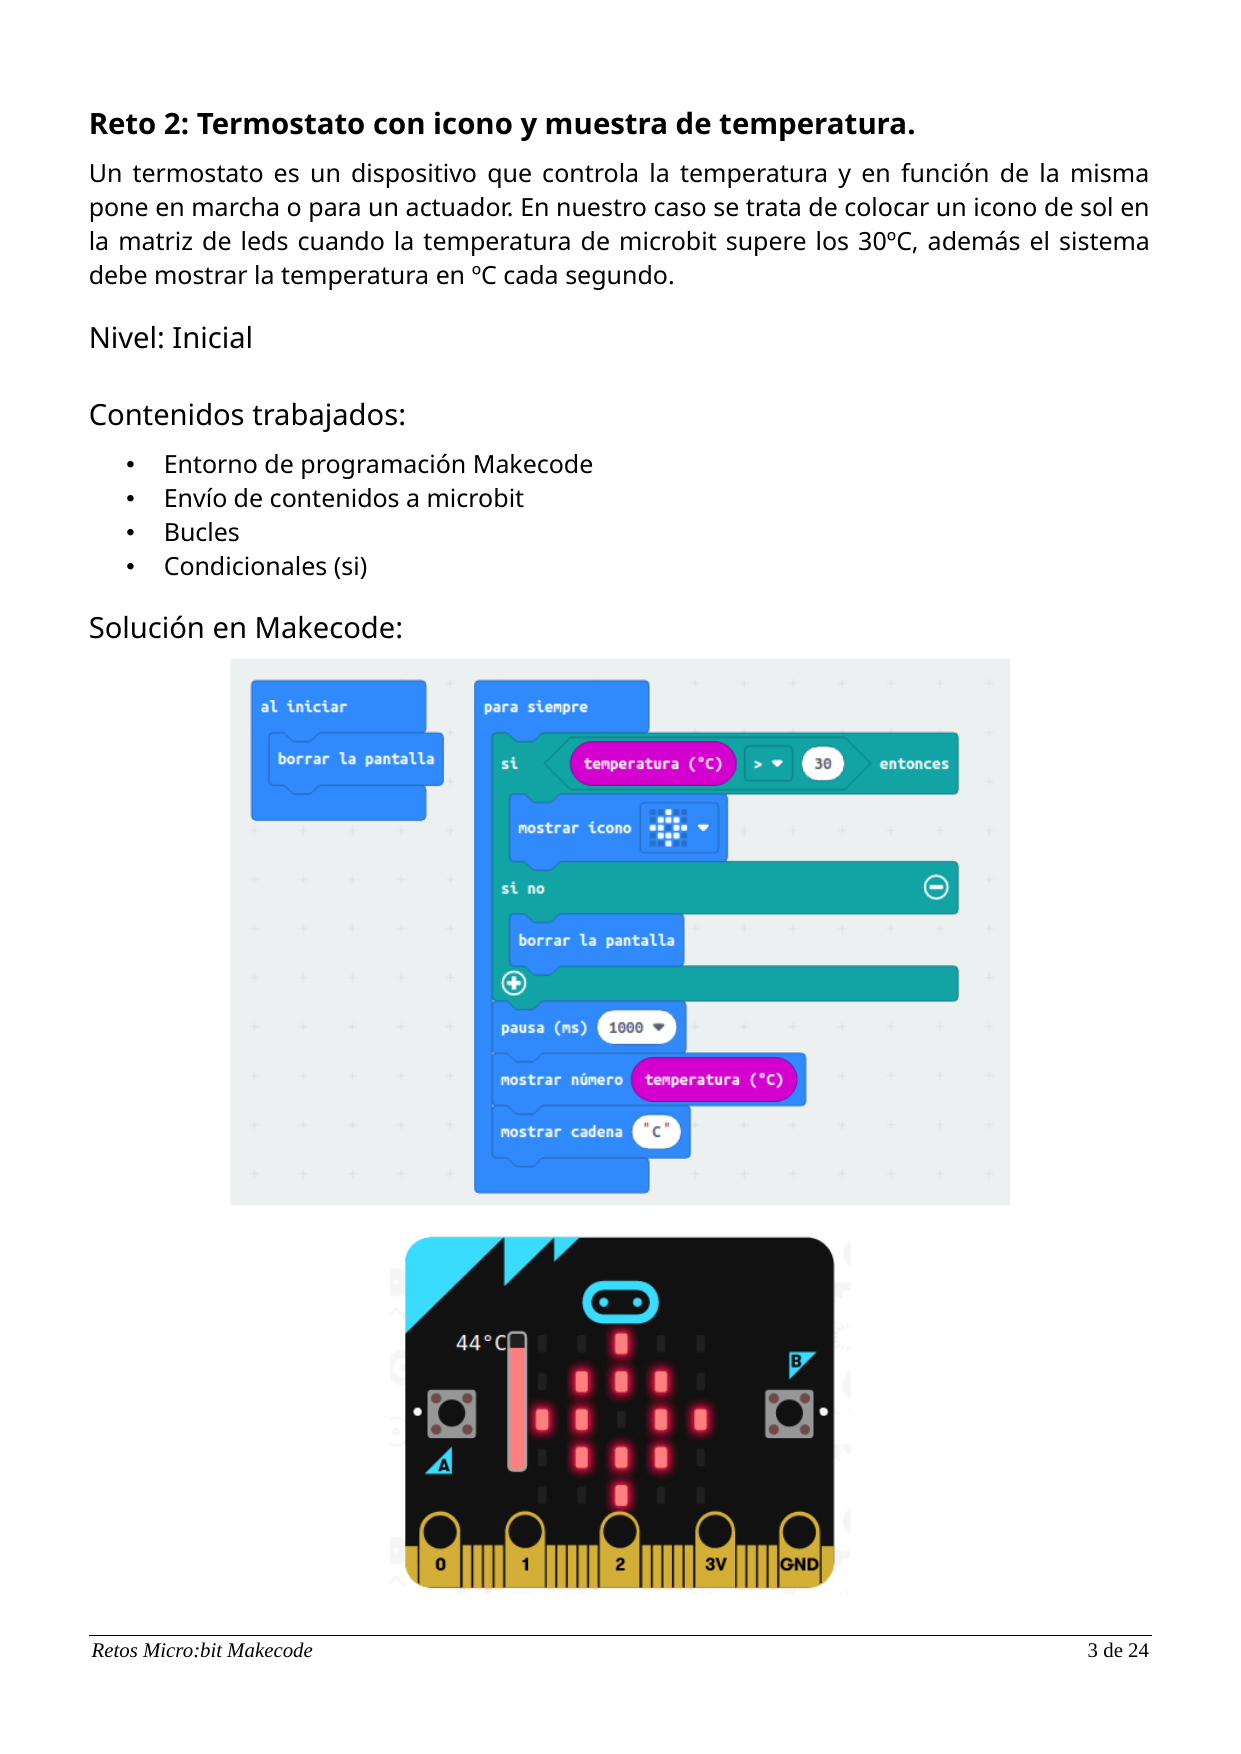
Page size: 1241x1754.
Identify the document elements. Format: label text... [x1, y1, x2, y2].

picture [230, 659, 1010, 1205]
list Bucles [126, 514, 1152, 548]
subtitle Solución en Makecode: [88, 607, 1152, 647]
list Entorno de programación Makecode [126, 446, 1152, 480]
subtitle Contenidos trabajados: [88, 394, 1152, 434]
text Un termostato es un dispositivo que controla la temperatura y en función de la misma pone en marcha o para un actuador. En nuestro caso se trata de colocar un icono de sol en la matriz de leds cuando la temperatura de microbit supere los 30ºC, además el sistema debe mostrar la temperatura en ºC cada segundo. [88, 156, 1152, 292]
picture [389, 1233, 851, 1594]
list Envío de contenidos a microbit [126, 480, 1152, 514]
subtitle Reto 2: Termostato con icono y muestra de temperatura. [88, 103, 1152, 143]
list Condicionales (si) [126, 548, 1152, 582]
subtitle Nivel: Inicial [88, 317, 1152, 357]
